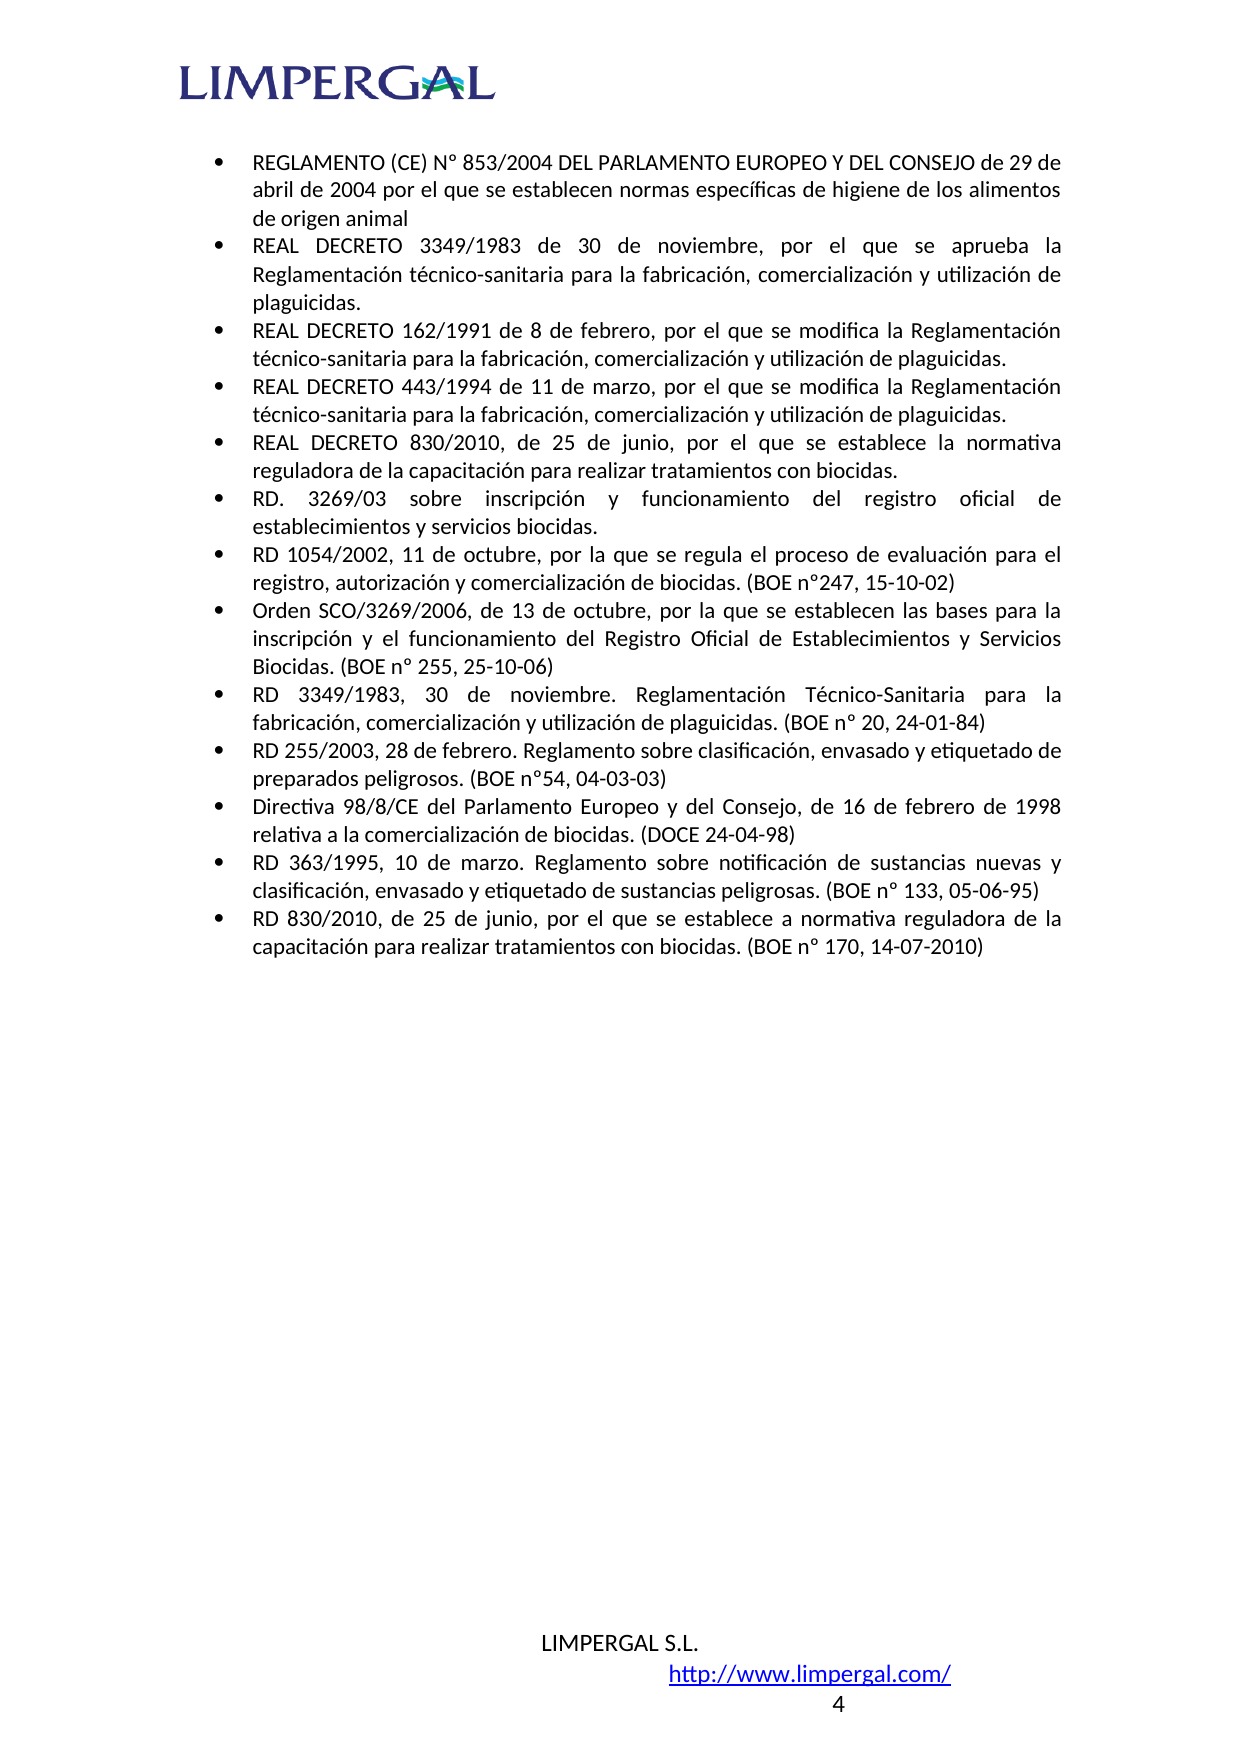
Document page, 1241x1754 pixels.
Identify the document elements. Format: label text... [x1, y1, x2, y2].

list RD 830/2010, de 25 de junio, por el que se establece a normativa reguladora de la capacitación para realizar tratamientos con biocidas. (BOE nº 170, 14-07-2010) [215, 904, 1063, 960]
list REGLAMENTO (CE) Nº 853/2004 DEL PARLAMENTO EUROPEO Y DEL CONSEJO de 29 de abril de 2004 por el que se establecen normas específicas de higiene de los alimentos de origen animal [215, 148, 1063, 232]
list REAL DECRETO 3349/1983 de 30 de noviembre, por el que se aprueba la Reglamentación técnico-sanitaria para la fabricación, comercialización y utilización de plaguicidas. [215, 232, 1063, 316]
list RD. 3269/03 sobre inscripción y funcionamiento del registro oficial de establecimientos y servicios biocidas. [215, 484, 1063, 540]
list REAL DECRETO 162/1991 de 8 de febrero, por el que se modifica la Reglamentación técnico-sanitaria para la fabricación, comercialización y utilización de plaguicidas. [215, 316, 1063, 372]
picture [177, 44, 498, 103]
list Directiva 98/8/CE del Parlamento Europeo y del Consejo, de 16 de febrero de 1998 relativa a la comercialización de biocidas. (DOCE 24-04-98) [215, 792, 1063, 848]
list REAL DECRETO 830/2010, de 25 de junio, por el que se establece la normativa reguladora de la capacitación para realizar tratamientos con biocidas. [215, 428, 1063, 484]
list RD 1054/2002, 11 de octubre, por la que se regula el proceso de evaluación para el registro, autorización y comercialización de biocidas. (BOE nº247, 15-10-02) [215, 540, 1063, 596]
list RD 255/2003, 28 de febrero. Reglamento sobre clasificación, envasado y etiquetado de preparados peligrosos. (BOE nº54, 04-03-03) [215, 736, 1063, 792]
list RD 3349/1983, 30 de noviembre. Reglamentación Técnico-Sanitaria para la fabricación, comercialización y utilización de plaguicidas. (BOE nº 20, 24-01-84) [215, 680, 1063, 736]
list Orden SCO/3269/2006, de 13 de octubre, por la que se establecen las bases para la inscripción y el funcionamiento del Registro Oficial de Establecimientos y Servicios Biocidas. (BOE nº 255, 25-10-06) [215, 596, 1063, 680]
list RD 363/1995, 10 de marzo. Reglamento sobre notificación de sustancias nuevas y clasificación, envasado y etiquetado de sustancias peligrosas. (BOE nº 133, 05-06-95) [215, 848, 1063, 904]
list REAL DECRETO 443/1994 de 11 de marzo, por el que se modifica la Reglamentación técnico-sanitaria para la fabricación, comercialización y utilización de plaguicidas. [215, 372, 1063, 428]
